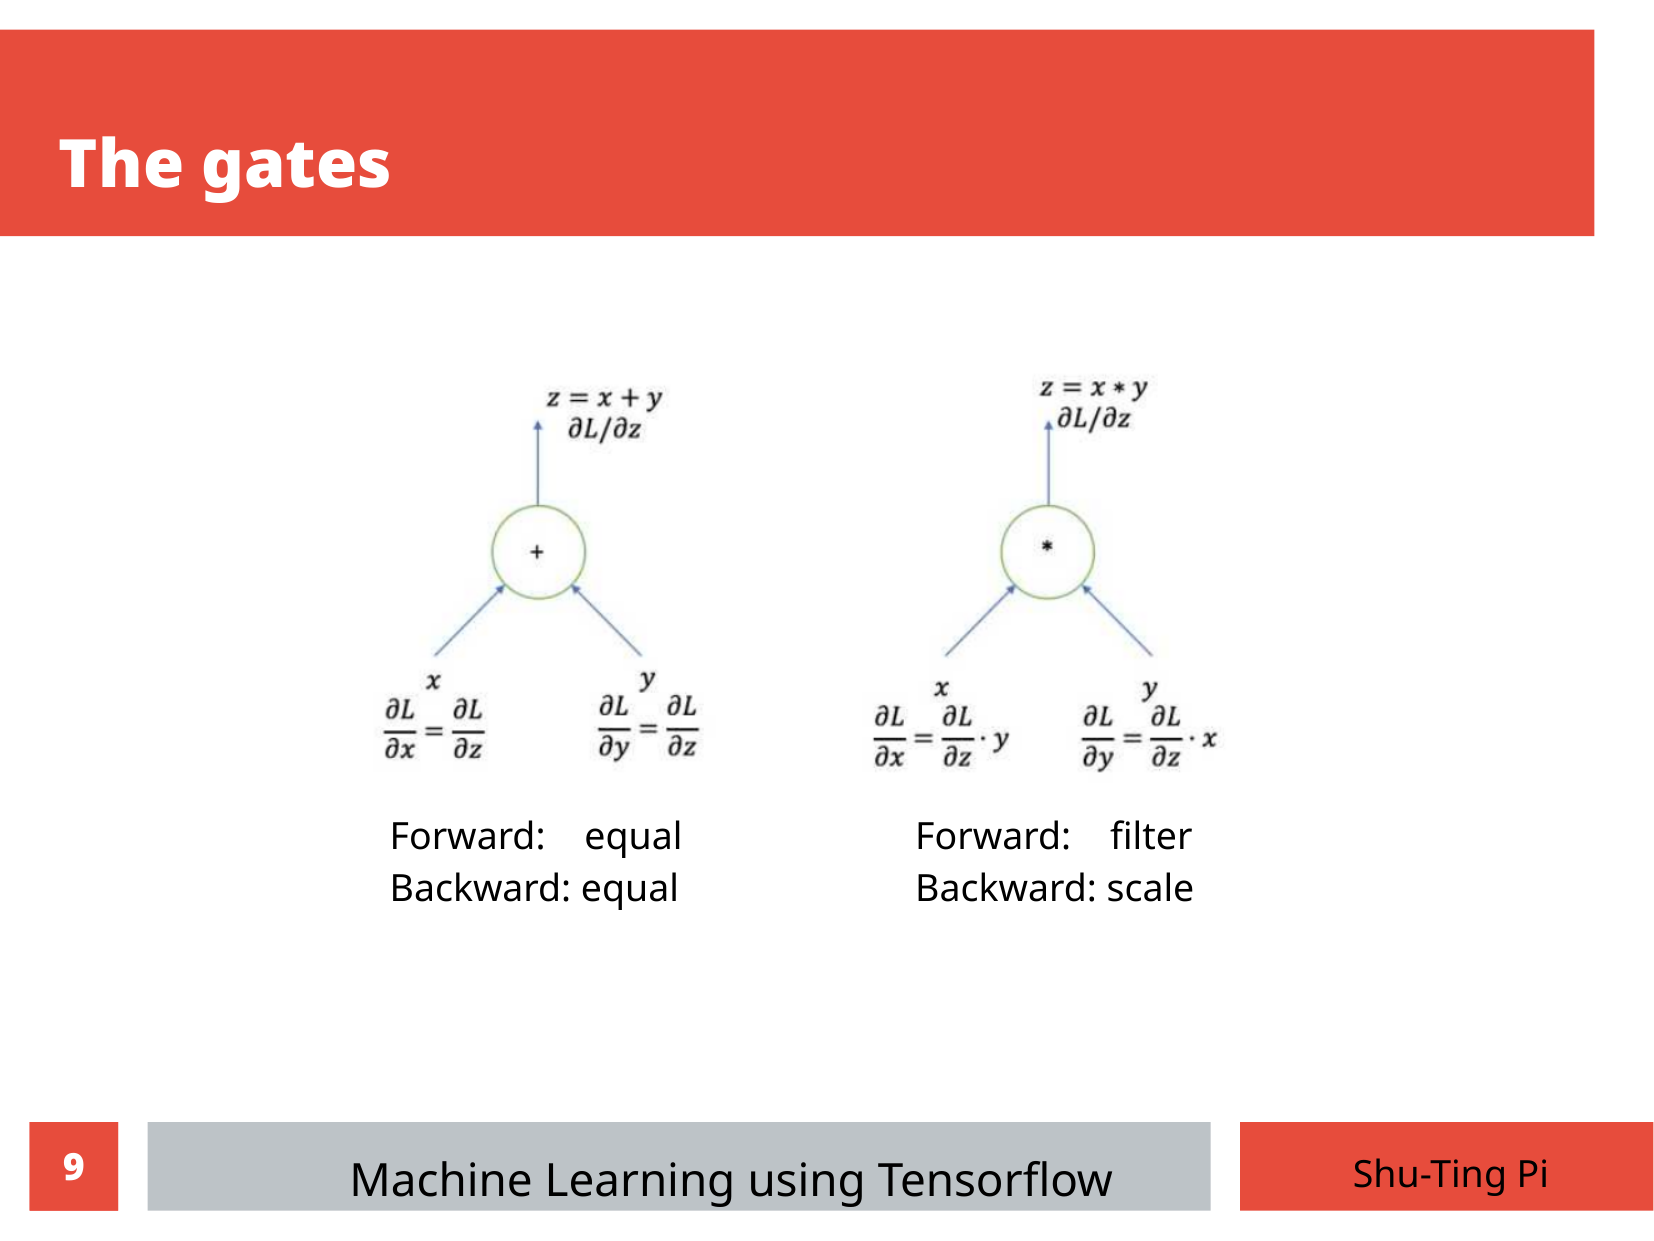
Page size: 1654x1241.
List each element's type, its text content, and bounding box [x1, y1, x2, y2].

text_box Shu-Ting Pi [1338, 1140, 1573, 1203]
picture [340, 345, 1254, 803]
text_box Forward: equal Backward: equal [374, 802, 673, 912]
title The gates [59, 59, 1595, 207]
text_box Forward: filter Backward: scale [900, 802, 1182, 913]
text_box Machine Learning using Tensorflow [334, 1139, 1220, 1241]
